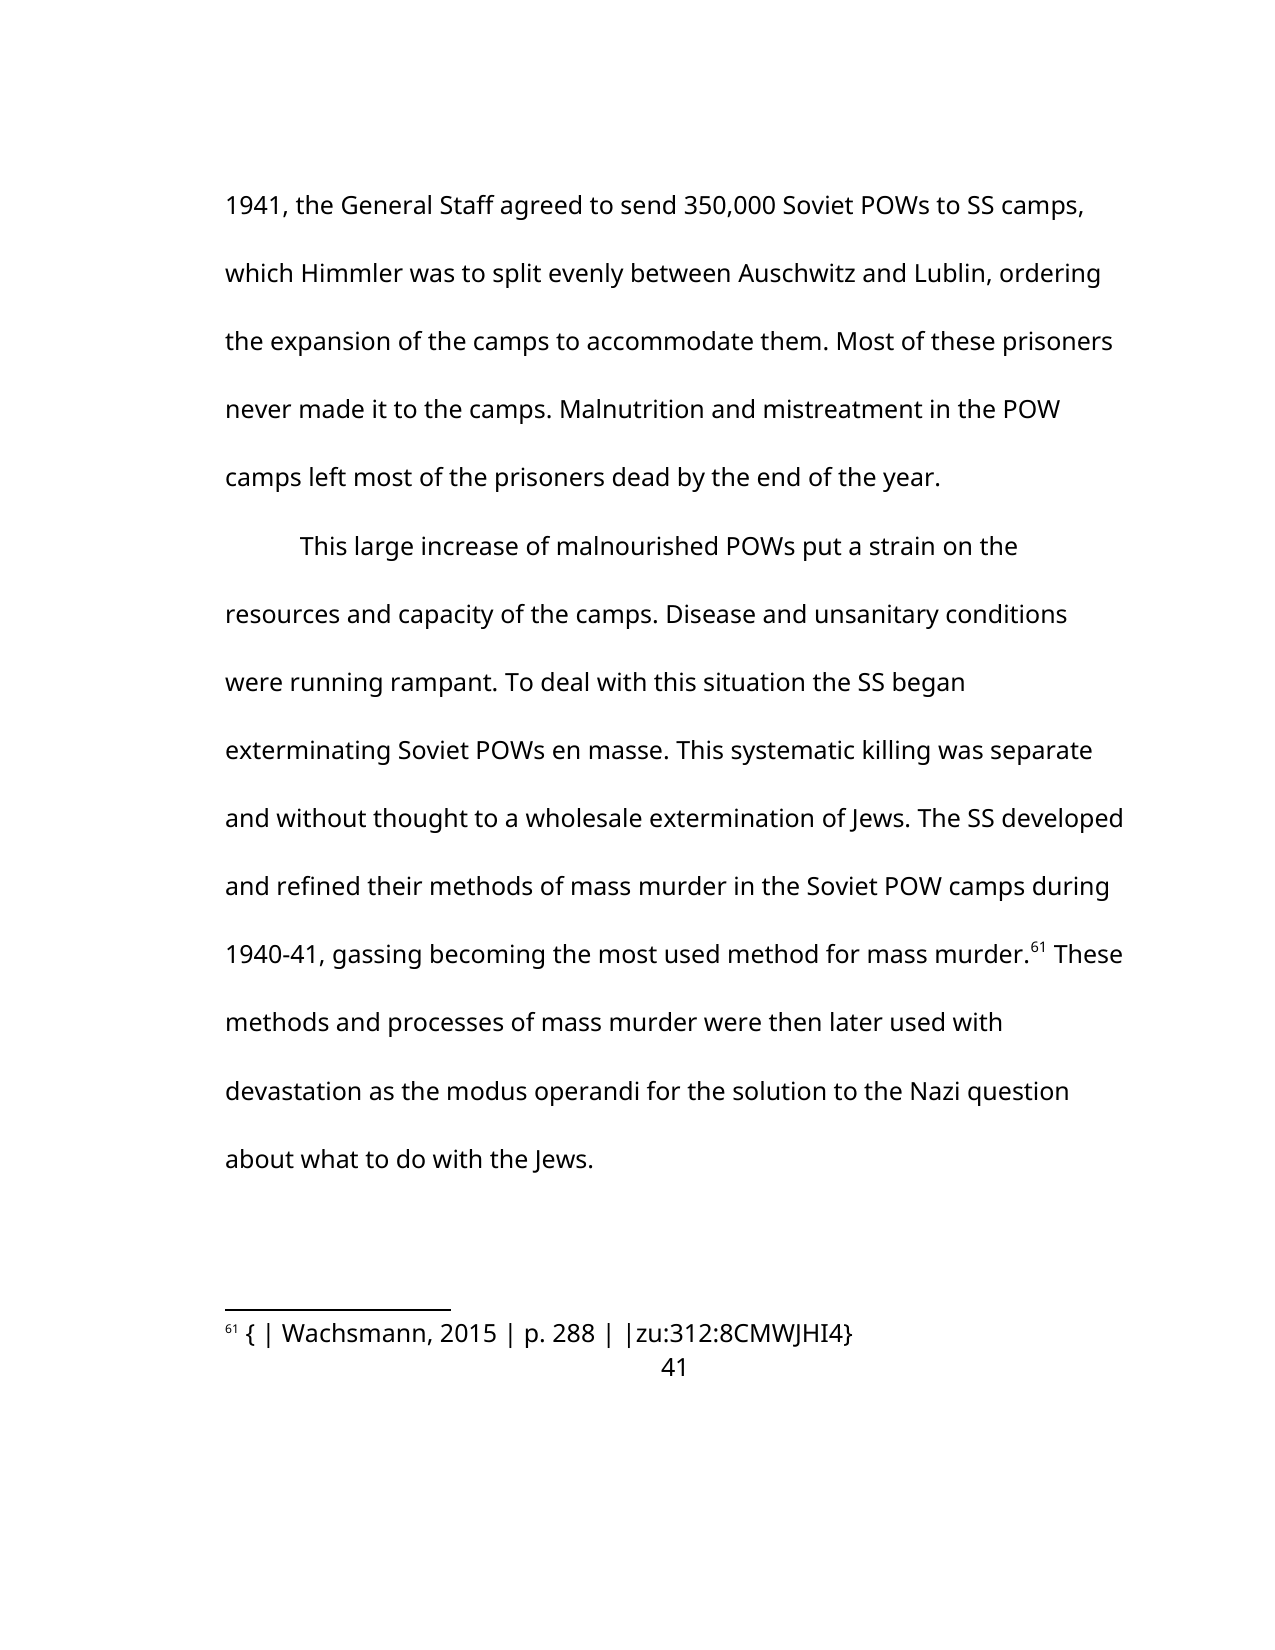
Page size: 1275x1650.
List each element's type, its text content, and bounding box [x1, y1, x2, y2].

text This large increase of malnourished POWs put a strain on the resources and capacity of the camps. Disease and unsanitary conditions were running rampant. To deal with this situation the SS began exterminating Soviet POWs en masse. This systematic killing was separate and without thought to a wholesale extermination of Jews. The SS developed and refined their methods of mass murder in the Soviet POW camps during 1940-41, gassing becoming the most used method for mass murder. These methods and processes of mass murder were then later used with devastation as the modus operandi for the solution to the Nazi question about what to do with the Jews. [225, 528, 1125, 1175]
text { | Wachsmann, 2015 | p. 288 | |zu:312:8CMWJHI4} [225, 1316, 1125, 1350]
text 1941, the General Staff agreed to send 350,000 Soviet POWs to SS camps, which Himmler was to split evenly between Auschwitz and Lublin, ordering the expansion of the camps to accommodate them. Most of these prisoners never made it to the camps. Malnutrition and mistreatment in the POW camps left most of the prisoners dead by the end of the year. [225, 187, 1125, 494]
